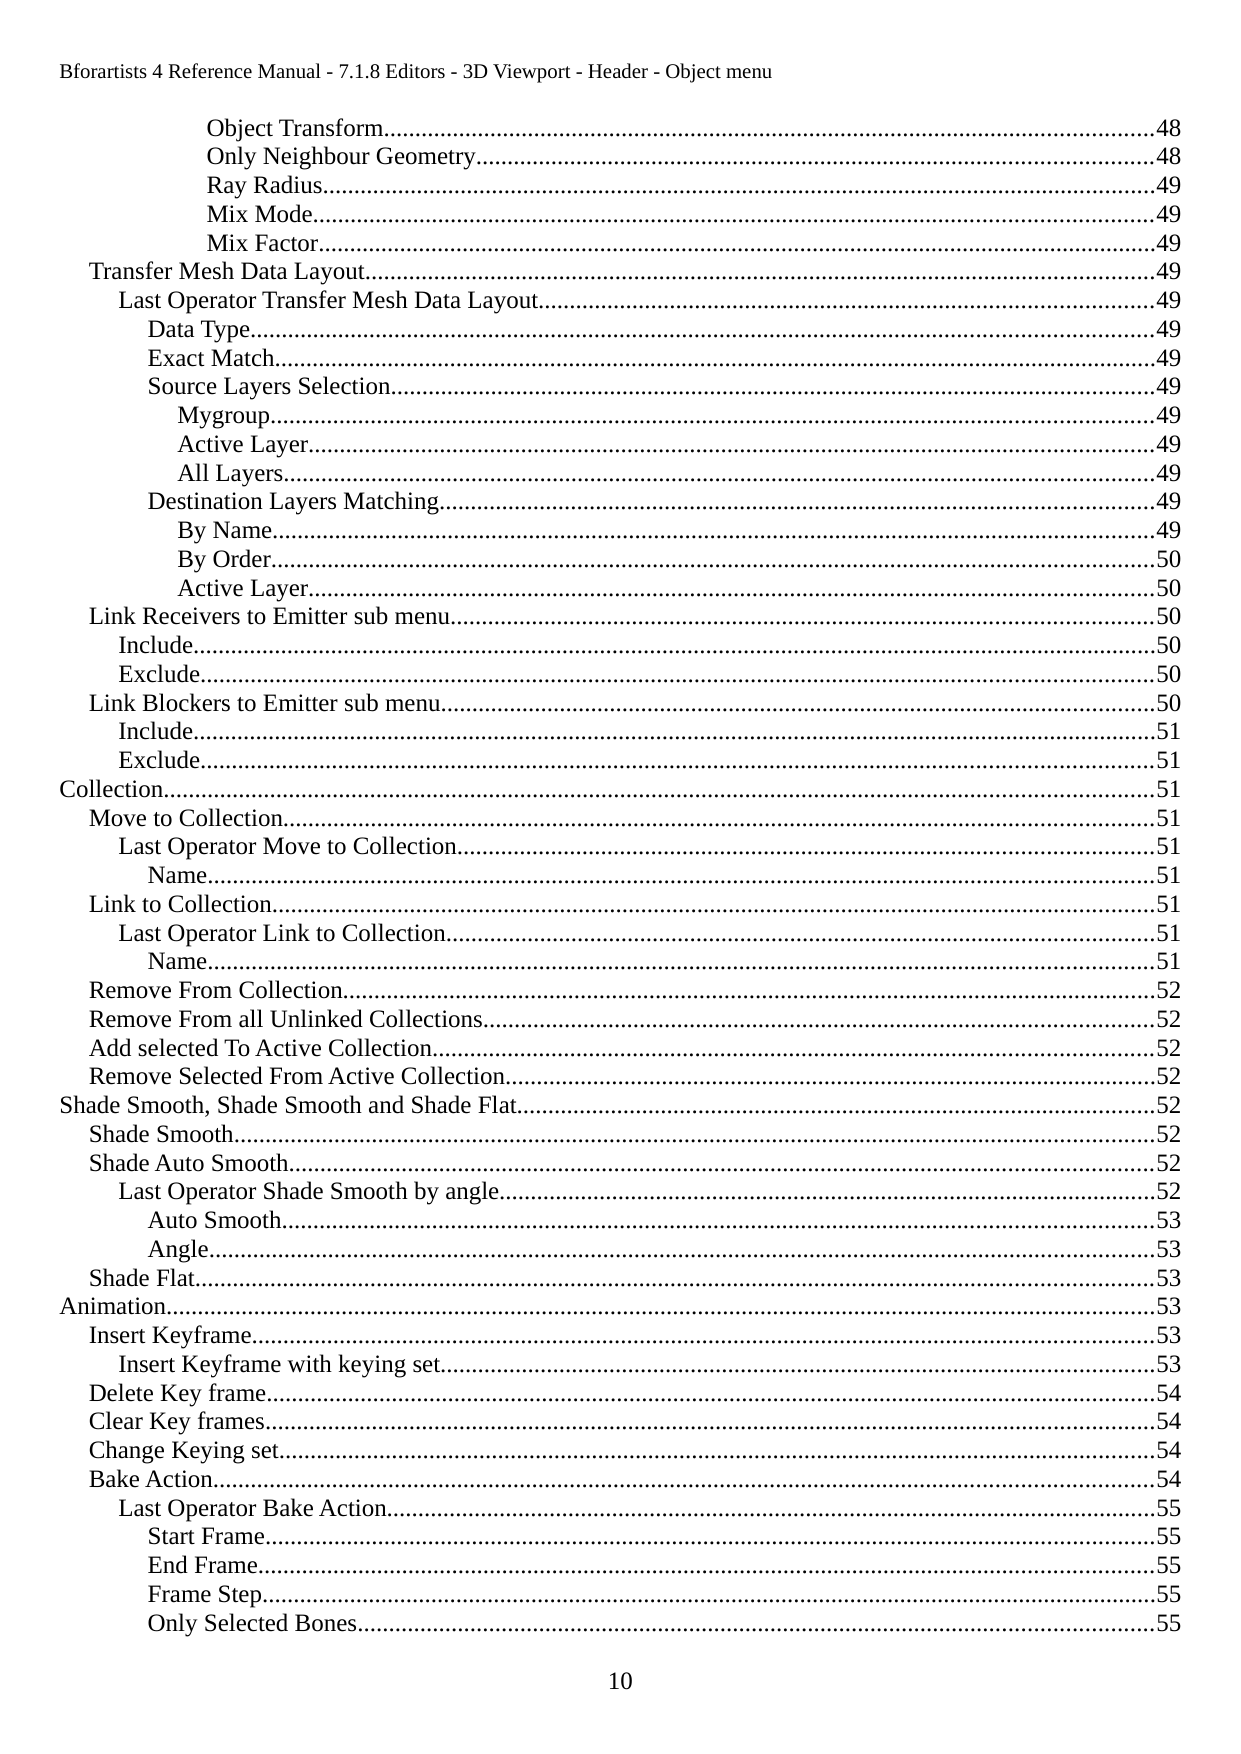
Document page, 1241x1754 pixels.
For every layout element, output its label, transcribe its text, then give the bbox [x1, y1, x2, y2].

text Active Layer 50 [177, 573, 1181, 601]
text Mix Mode 49 [206, 199, 1181, 228]
text Move to Collection 51 [88, 803, 1181, 831]
text Mix Factor 49 [206, 228, 1181, 256]
text Link Blockers to Emitter sub menu 50 [88, 688, 1181, 716]
text Bake Action 54 [88, 1464, 1181, 1493]
text By Name 49 [177, 515, 1181, 544]
text Include 51 [118, 716, 1181, 745]
text Exclude 50 [118, 659, 1181, 688]
text Animation 53 [59, 1291, 1181, 1320]
text Add selected To Active Collection 52 [88, 1033, 1181, 1061]
text Link Receivers to Emitter sub menu 50 [88, 601, 1181, 630]
text Remove Selected From Active Collection 52 [88, 1061, 1181, 1090]
text Last Operator Move to Collection 51 [118, 831, 1181, 860]
text Shade Smooth, Shade Smooth and Shade Flat 52 [59, 1090, 1181, 1119]
text Active Layer 49 [177, 429, 1181, 458]
text By Order 50 [177, 544, 1181, 573]
text Ray Radius 49 [206, 170, 1181, 199]
text Exact Match 49 [147, 343, 1181, 371]
text Shade Flat 53 [88, 1263, 1181, 1291]
text Angle 53 [147, 1234, 1181, 1263]
text Auto Smooth 53 [147, 1205, 1181, 1234]
text Last Operator Shade Smooth by angle 52 [118, 1176, 1181, 1205]
text Start Frame 55 [147, 1521, 1181, 1550]
text Last Operator Transfer Mesh Data Layout 49 [118, 285, 1181, 314]
text Frame Step 55 [147, 1579, 1181, 1608]
text Data Type 49 [147, 314, 1181, 343]
text Name 51 [147, 946, 1181, 975]
text Link to Collection 51 [88, 889, 1181, 918]
text Last Operator Link to Collection 51 [118, 918, 1181, 946]
text Remove From all Unlinked Collections 52 [88, 1004, 1181, 1033]
text Insert Keyframe 53 [88, 1320, 1181, 1349]
text Shade Smooth 52 [88, 1119, 1181, 1148]
text Only Neighbour Geometry 48 [206, 141, 1181, 170]
text Object Transform 48 [206, 113, 1181, 141]
text Mygroup 49 [177, 400, 1181, 429]
text End Frame 55 [147, 1550, 1181, 1579]
text Clear Key frames 54 [88, 1406, 1181, 1435]
text Shade Auto Smooth 52 [88, 1148, 1181, 1176]
text Insert Keyframe with keying set 53 [118, 1349, 1181, 1378]
text Source Layers Selection 49 [147, 371, 1181, 400]
text Name 51 [147, 860, 1181, 889]
text Destination Layers Matching 49 [147, 486, 1181, 515]
text All Layers 49 [177, 458, 1181, 486]
text Change Keying set 54 [88, 1435, 1181, 1464]
text Transfer Mesh Data Layout 49 [88, 256, 1181, 285]
text Only Selected Bones 55 [147, 1608, 1181, 1636]
text Collection 51 [59, 774, 1181, 803]
text Include 50 [118, 630, 1181, 659]
text Exclude 51 [118, 745, 1181, 774]
text Remove From Collection 52 [88, 975, 1181, 1004]
text Last Operator Bake Action 55 [118, 1493, 1181, 1521]
text Delete Key frame 54 [88, 1378, 1181, 1406]
